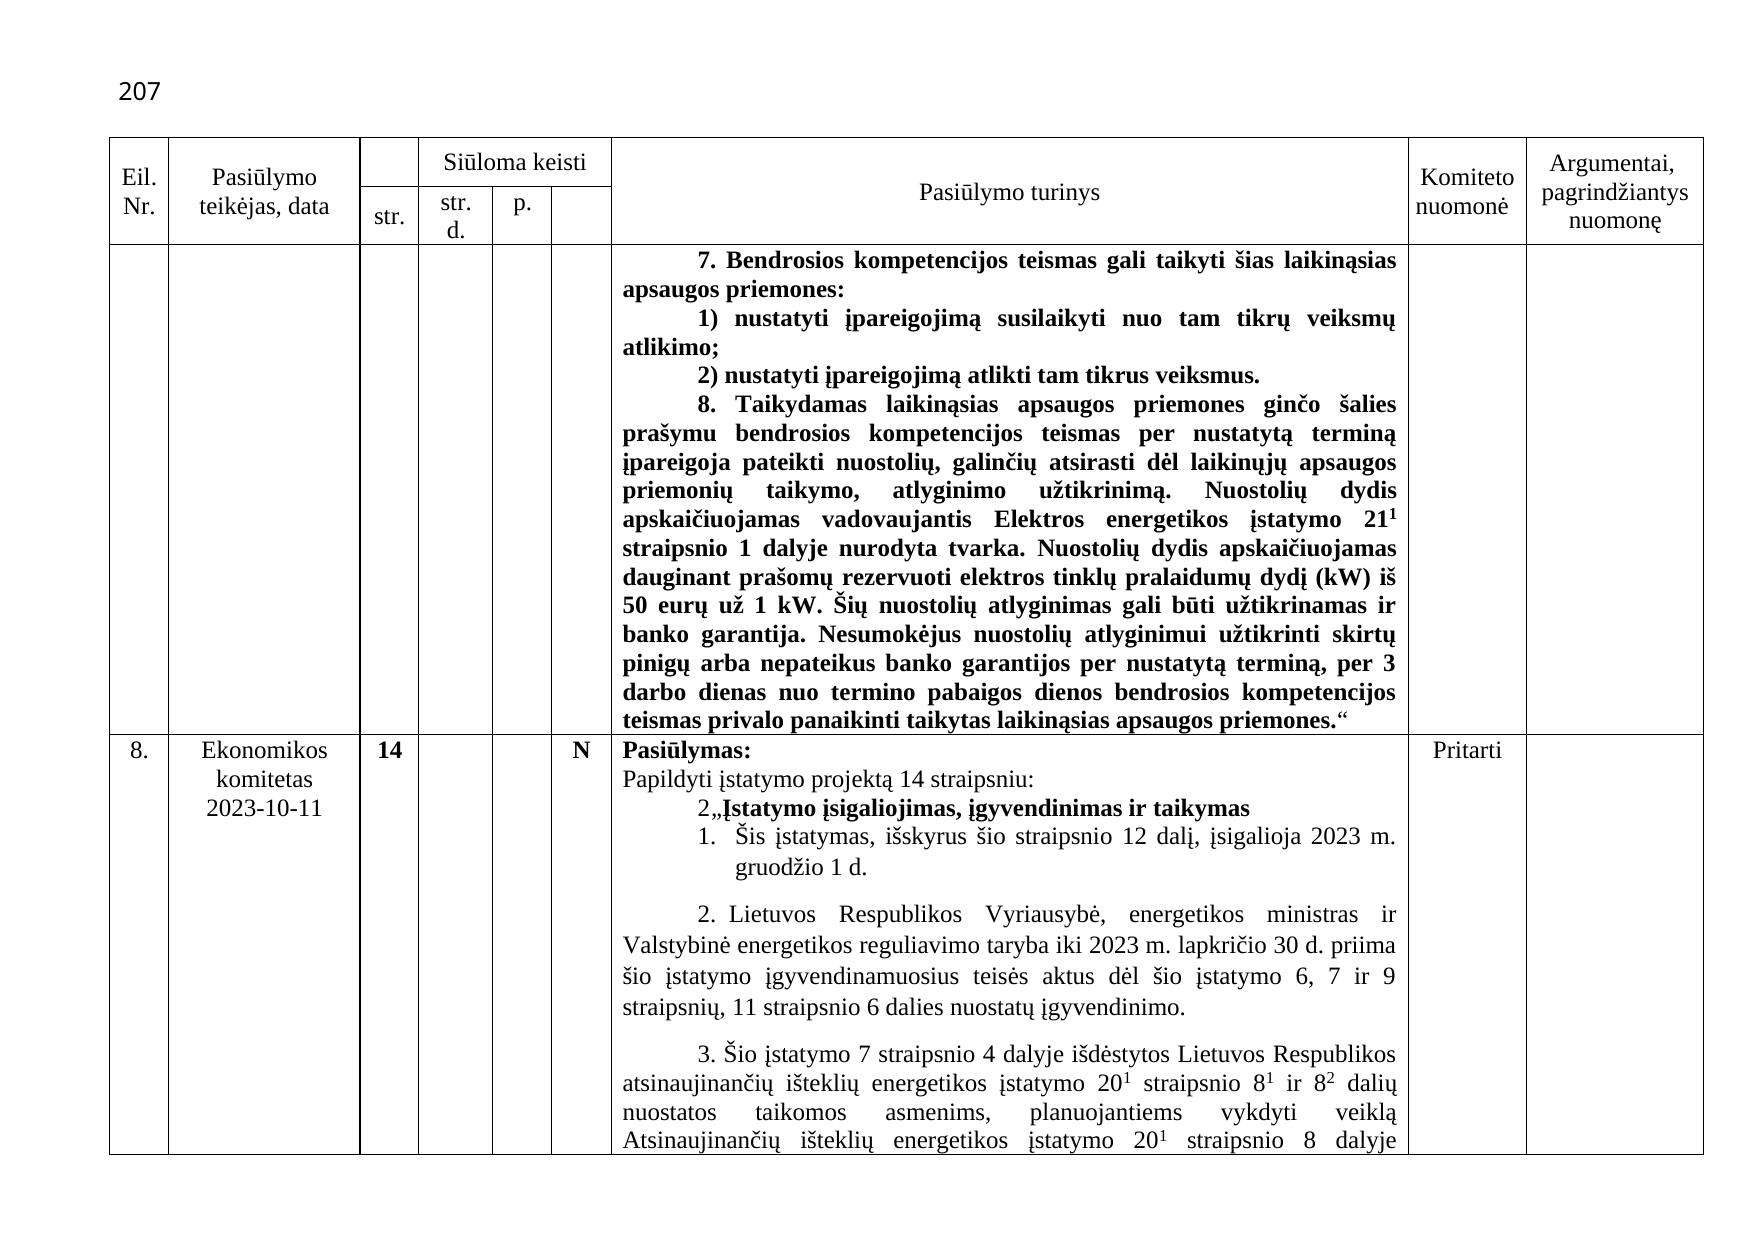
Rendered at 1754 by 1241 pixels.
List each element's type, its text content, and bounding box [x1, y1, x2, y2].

table_cell str. [361, 187, 418, 244]
table_header [361, 138, 418, 186]
table_cell 8. [110, 735, 168, 1154]
table_cell [552, 245, 611, 734]
table_header Pasiūlymo teikėjas, data [169, 138, 359, 244]
table_cell [493, 245, 551, 734]
table_header Argumentai, pagrindžiantys nuomonę [1527, 138, 1703, 244]
table_cell [361, 245, 418, 734]
table_cell Ekonomikos komitetas 2023-10-11 [169, 735, 359, 1154]
table_cell [419, 735, 492, 1154]
table_cell [110, 245, 168, 734]
table_cell Pritarti [1409, 735, 1526, 1154]
table_header Eil. Nr. [110, 138, 168, 244]
table_header Siūloma keisti [419, 138, 611, 186]
table_cell [552, 187, 611, 244]
table_cell [169, 245, 359, 734]
table_cell [1409, 245, 1526, 734]
table_cell [493, 735, 551, 1154]
table_cell str. d. [419, 187, 492, 244]
table_cell 7. Bendrosios kompetencijos teismas gali taikyti šias laikinąsias apsaugos priemones: 1) nustatyti įpareigojimą susilaikyti nuo tam tikrų veiksmų atlikimo; 2) nustatyti įpareigojimą atlikti tam tikrus veiksmus. 8. Taikydamas laikinąsias apsaugos priemones ginčo šalies prašymu bendrosios kompetencijos teismas per nustatytą terminą įpareigoja pateikti nuostolių, galinčių atsirasti dėl laikinųjų apsaugos priemonių taikymo, atlyginimo užtikrinimą. Nuostolių dydis apskaičiuojamas vadovaujantis Elektros energetikos įstatymo 211 straipsnio 1 dalyje nurodyta tvarka. Nuostolių dydis apskaičiuojamas dauginant prašomų rezervuoti elektros tinklų pralaidumų dydį (kW) iš 50 eurų už 1 kW. Šių nuostolių atlyginimas gali būti užtikrinamas ir banko garantija. Nesumokėjus nuostolių atlyginimui užtikrinti skirtų pinigų arba nepateikus banko garantijos per nustatytą terminą, per 3 darbo dienas nuo termino pabaigos dienos bendrosios kompetencijos teismas privalo panaikinti taikytas laikinąsias apsaugos priemones.“ [612, 245, 1408, 734]
table_header Komiteto nuomonė [1409, 138, 1526, 244]
table_cell 14 [361, 735, 418, 1154]
table_cell Pasiūlymas: Papildyti įstatymo projektą 14 straipsniu: „Įstatymo įsigaliojimas, įgyvendinimas ir taikymas Šis įstatymas, išskyrus šio straipsnio 12 dalį, įsigalioja 2023 m. gruodžio 1 d. Lietuvos Respublikos Vyriausybė, energetikos ministras ir Valstybinė energetikos reguliavimo taryba iki 2023 m. lapkričio 30 d. priima šio įstatymo įgyvendinamuosius teisės aktus dėl šio įstatymo 6, 7 ir 9 straipsnių, 11 straipsnio 6 dalies nuostatų įgyvendinimo. 3. Šio įstatymo 7 straipsnio 4 dalyje išdėstytos Lietuvos Respublikos atsinaujinančių išteklių energetikos įstatymo 201 straipsnio 81 ir 82 dalių nuostatos taikomos asmenims, planuojantiems vykdyti veiklą Atsinaujinančių išteklių energetikos įstatymo 201 straipsnio 8 dalyje [612, 735, 1408, 1154]
table_cell [1527, 735, 1703, 1154]
table_cell [1527, 245, 1703, 734]
table_cell [419, 245, 492, 734]
table_cell p. [493, 187, 551, 244]
table_cell N [552, 735, 611, 1154]
table_header Pasiūlymo turinys [612, 138, 1408, 244]
